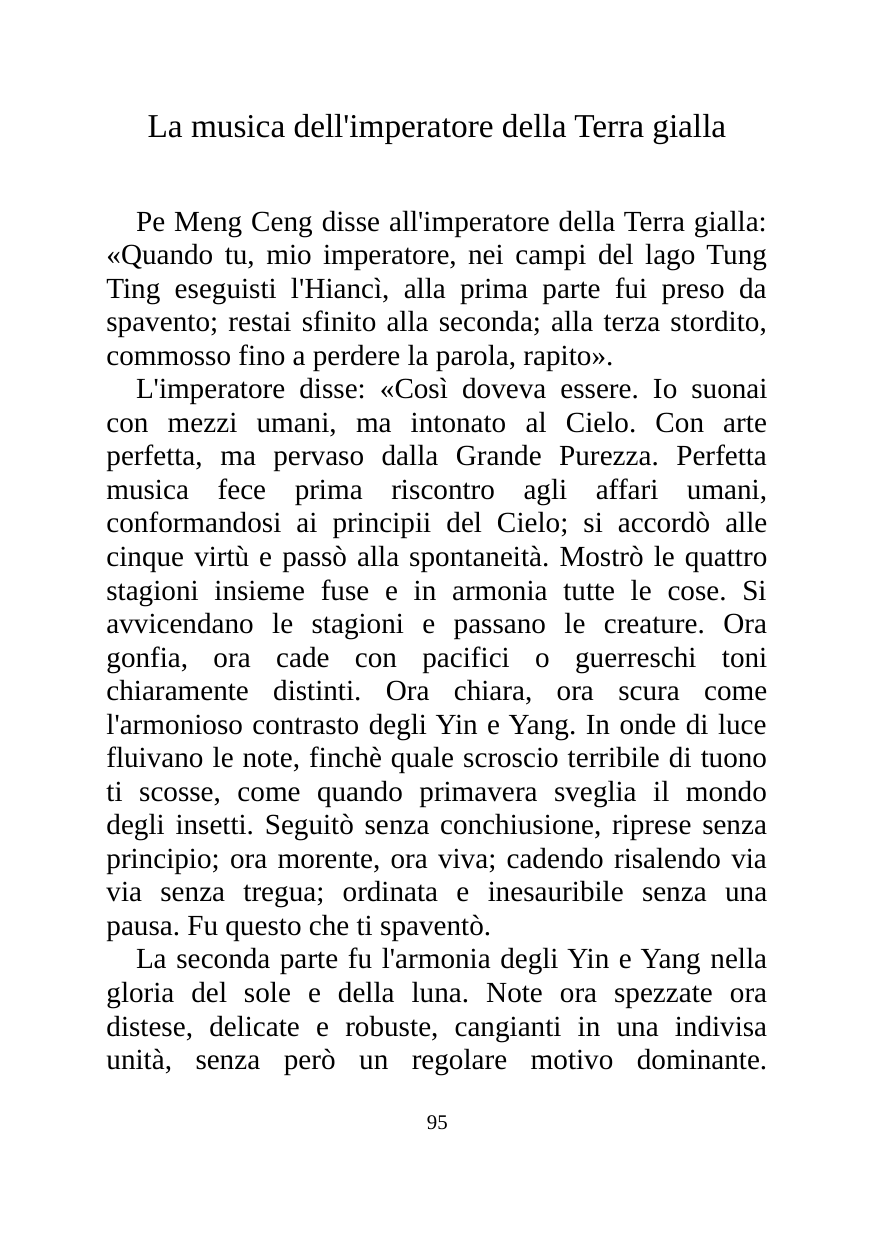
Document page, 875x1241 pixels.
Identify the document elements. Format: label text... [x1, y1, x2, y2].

text Pe Meng Ceng disse all'imperatore della Terra gialla: «Quando tu, mio imperatore, nei campi del lago Tung Ting eseguisti l'Hiancì, alla prima parte fui preso da spavento; restai sfinito alla seconda; alla terza stordito, commosso fino a perdere la parola, rapito». [106, 204, 768, 371]
text La seconda parte fu l'armonia degli Yin e Yang nella gloria del sole e della luna. Note ora spezzate ora distese, delicate e robuste, cangianti in una indivisa unità, senza però un regolare motivo dominante. [106, 942, 768, 1076]
text L'imperatore disse: «Così doveva essere. Io suonai con mezzi umani, ma intonato al Cielo. Con arte perfetta, ma pervaso dalla Grande Purezza. Perfetta musica fece prima riscontro agli affari umani, conformandosi ai principii del Cielo; si accordò alle cinque virtù e passò alla spontaneità. Mostrò le quattro stagioni insieme fuse e in armonia tutte le cose. Si avvicendano le stagioni e passano le creature. Ora gonfia, ora cade con pacifici o guerreschi toni chiaramente distinti. Ora chiara, ora scura come l'armonioso contrasto degli Yin e Yang. In onde di luce fluivano le note, finchè quale scroscio terribile di tuono ti scosse, come quando primavera sveglia il mondo degli insetti. Seguitò senza conchiusione, riprese senza principio; ora morente, ora viva; cadendo risalendo via via senza tregua; ordinata e inesauribile senza una pausa. Fu questo che ti spaventò. [106, 371, 768, 942]
subtitle La musica dell'imperatore della Terra gialla [106, 106, 768, 144]
